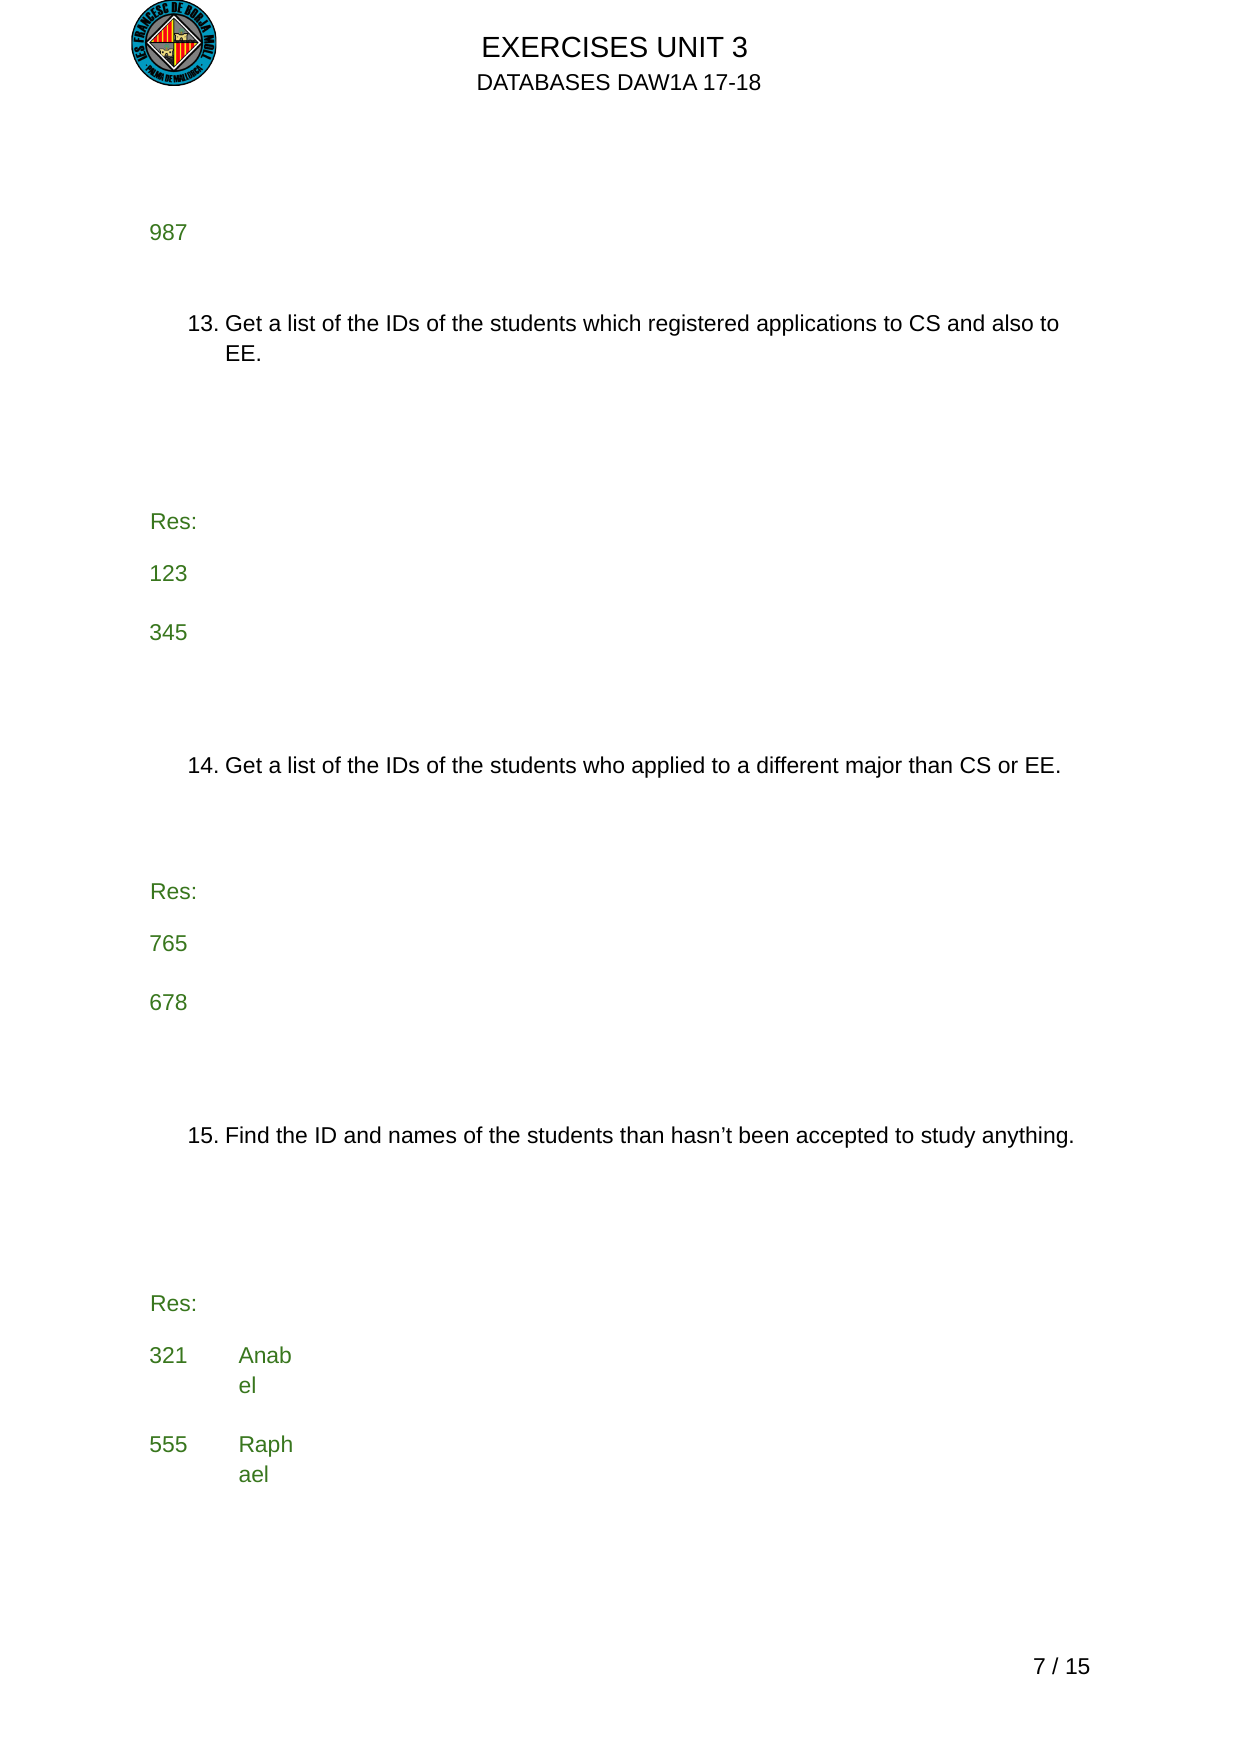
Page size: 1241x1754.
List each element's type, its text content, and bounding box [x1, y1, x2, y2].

picture [184, 0, 217, 37]
picture [131, 0, 164, 37]
picture [148, 67, 155, 73]
table_header 321 [139, 1332, 228, 1421]
text Res: [150, 508, 1090, 534]
text Res: [150, 1289, 1090, 1316]
table_header Anabel [228, 1332, 304, 1421]
table_header 123 [139, 550, 209, 609]
table_cell [139, 150, 220, 209]
list Get a list of the IDs of the students which registered applications to CS and also to EE. [187, 310, 1090, 366]
picture [131, 48, 169, 86]
table_cell 987 [139, 209, 220, 268]
picture [179, 48, 217, 86]
picture [191, 10, 197, 17]
table_cell Raphael [228, 1421, 304, 1510]
table_cell 555 [139, 1421, 228, 1510]
text Res: [150, 878, 1090, 904]
table_cell 678 [139, 979, 218, 1038]
table_cell 345 [139, 609, 209, 668]
table_header 765 [139, 920, 218, 979]
picture [146, 14, 202, 71]
list Find the ID and names of the students than hasn’t been accepted to study anything. [187, 1122, 1090, 1148]
list Get a list of the IDs of the students who applied to a different major than CS or EE. [187, 752, 1090, 778]
